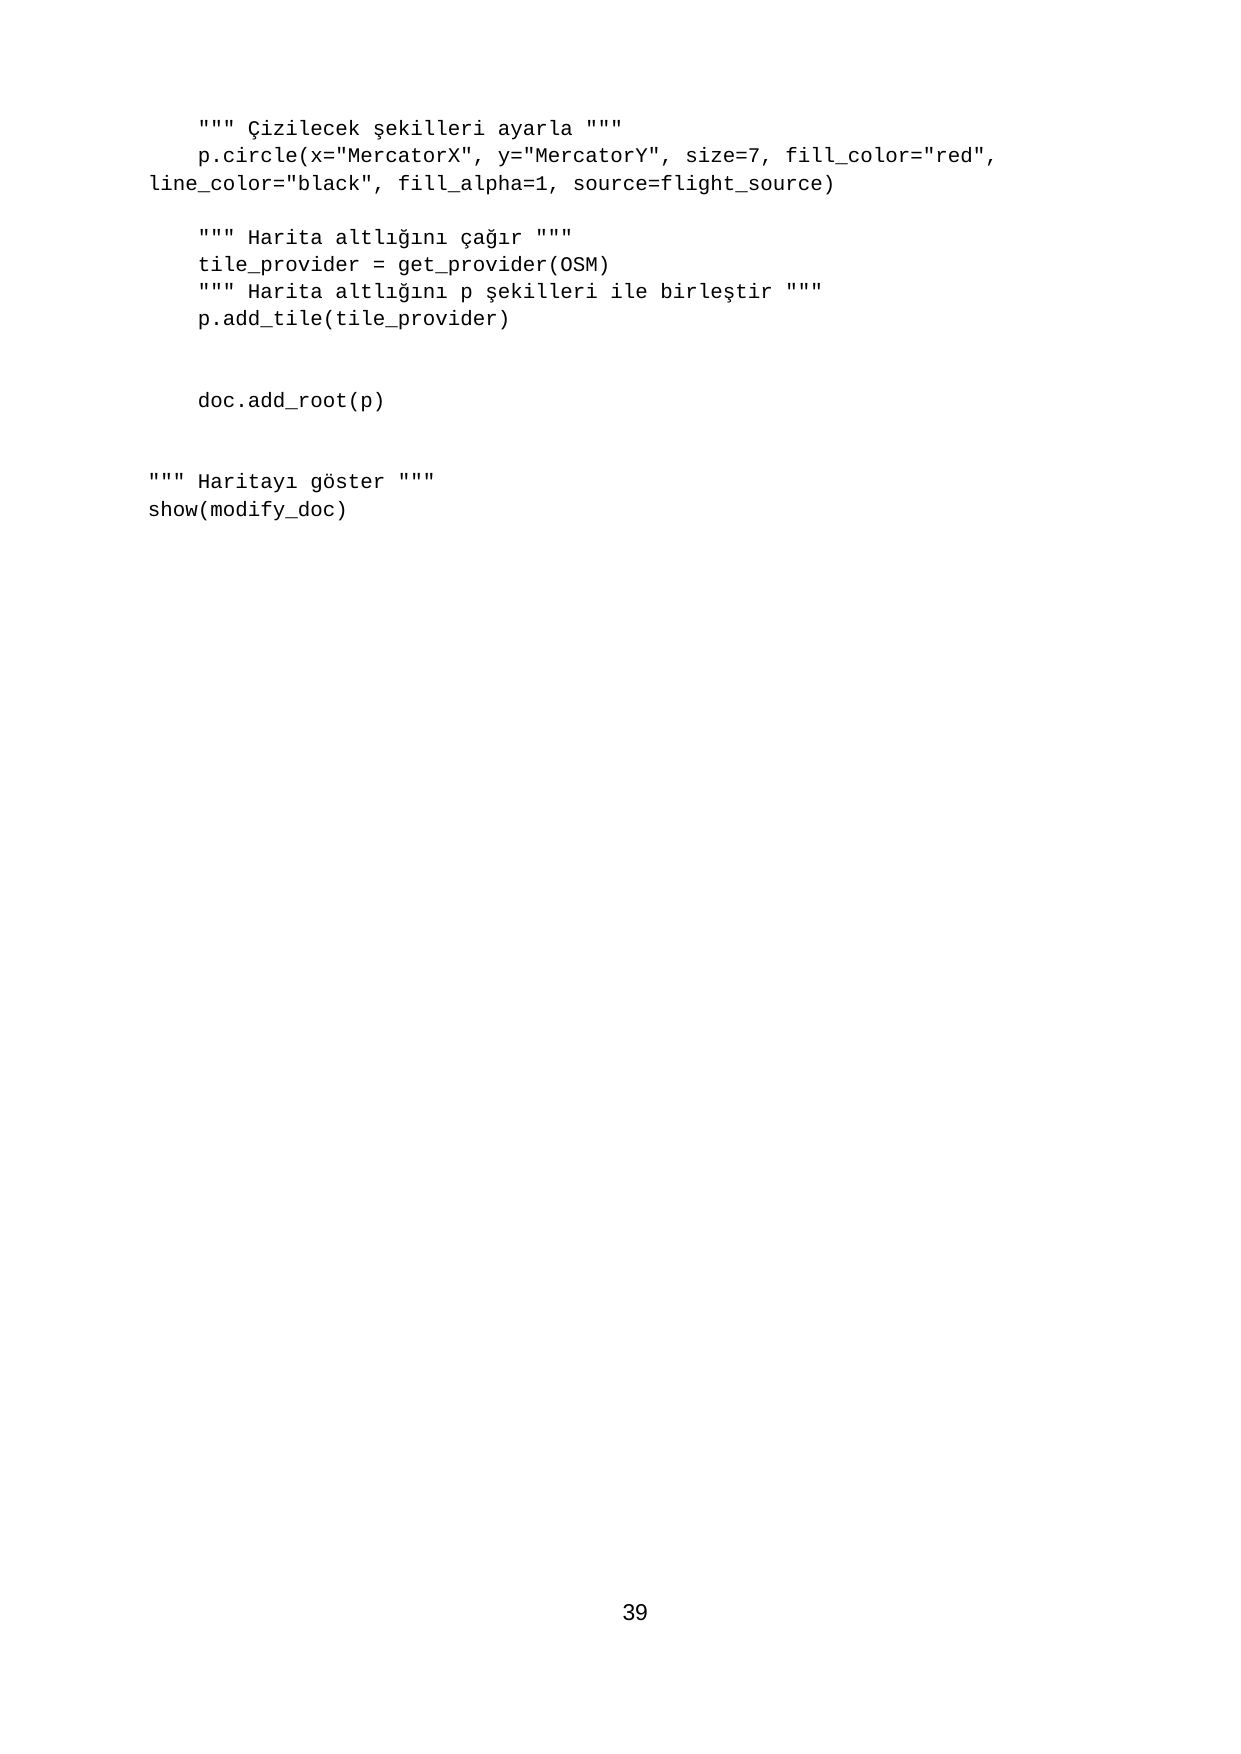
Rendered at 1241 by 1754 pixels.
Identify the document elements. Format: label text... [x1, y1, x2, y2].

text """ Harita altlığını p şekilleri ile birleştir """ [148, 281, 1122, 305]
text """ Harita altlığını çağır """ [148, 227, 1122, 251]
text p.add_tile(tile_provider) [148, 308, 1122, 332]
text p.circle(x="MercatorX", y="MercatorY", size=7, fill_color="red", line_color="black", fill_alpha=1, source=flight_source) [148, 145, 1122, 196]
text tile_provider = get_provider(OSM) [148, 254, 1122, 278]
text """ Haritayı göster """ [148, 472, 1122, 495]
text doc.add_root(p) [148, 390, 1122, 414]
text show(modify_doc) [148, 499, 1122, 522]
text """ Çizilecek şekilleri ayarla """ [148, 118, 1122, 142]
